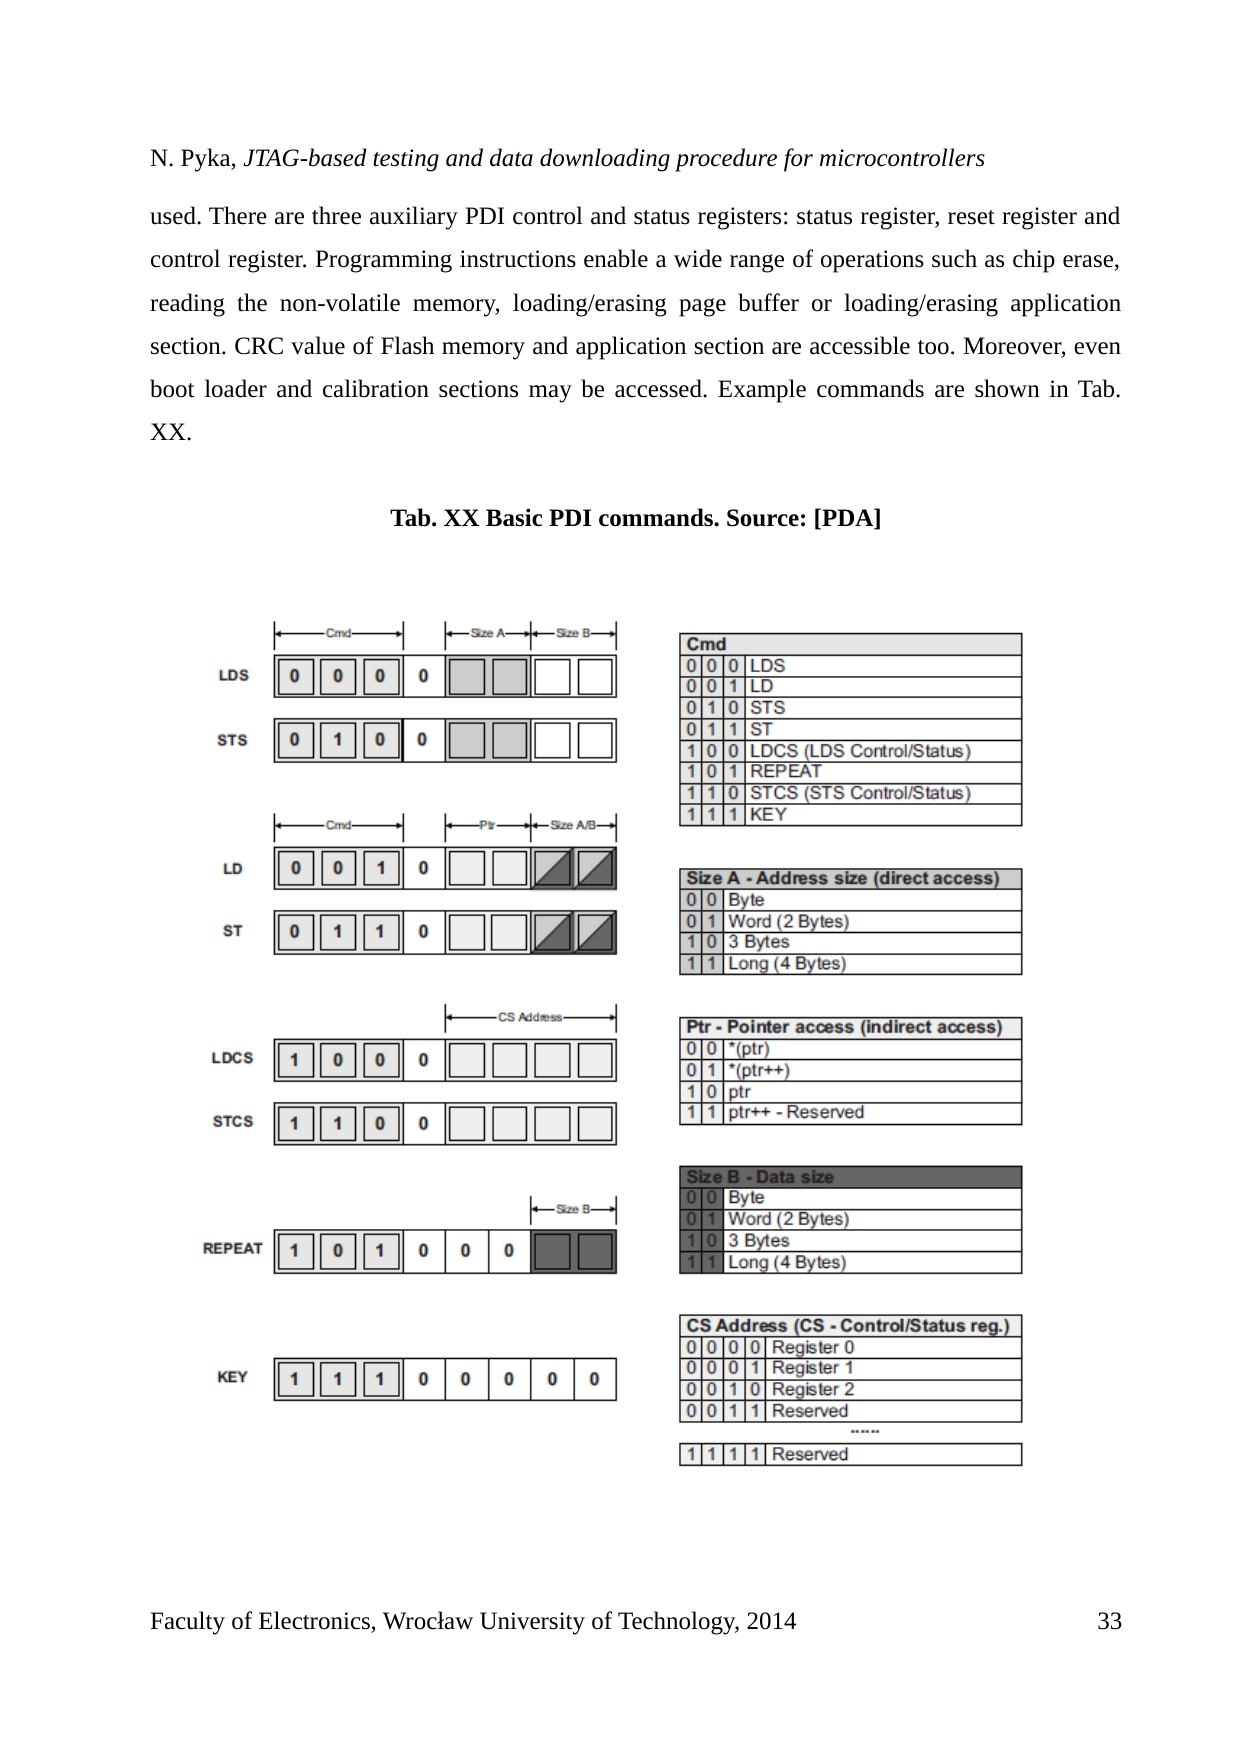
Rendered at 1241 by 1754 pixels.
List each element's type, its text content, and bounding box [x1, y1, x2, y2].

text used. There are three auxiliary PDI control and status registers: status register, reset register and control register. Programming instructions enable a wide range of operations such as chip erase, reading the non-volatile memory, loading/erasing page buffer or loading/erasing application section. CRC value of Flash memory and application section are accessible too. Moreover, even boot loader and calibration sections may be accessed. Example commands are shown in Tab. XX. [150, 201, 1122, 446]
picture [187, 610, 1085, 1498]
text Tab. XX Basic PDI commands. Source: [PDA] [150, 503, 1122, 532]
